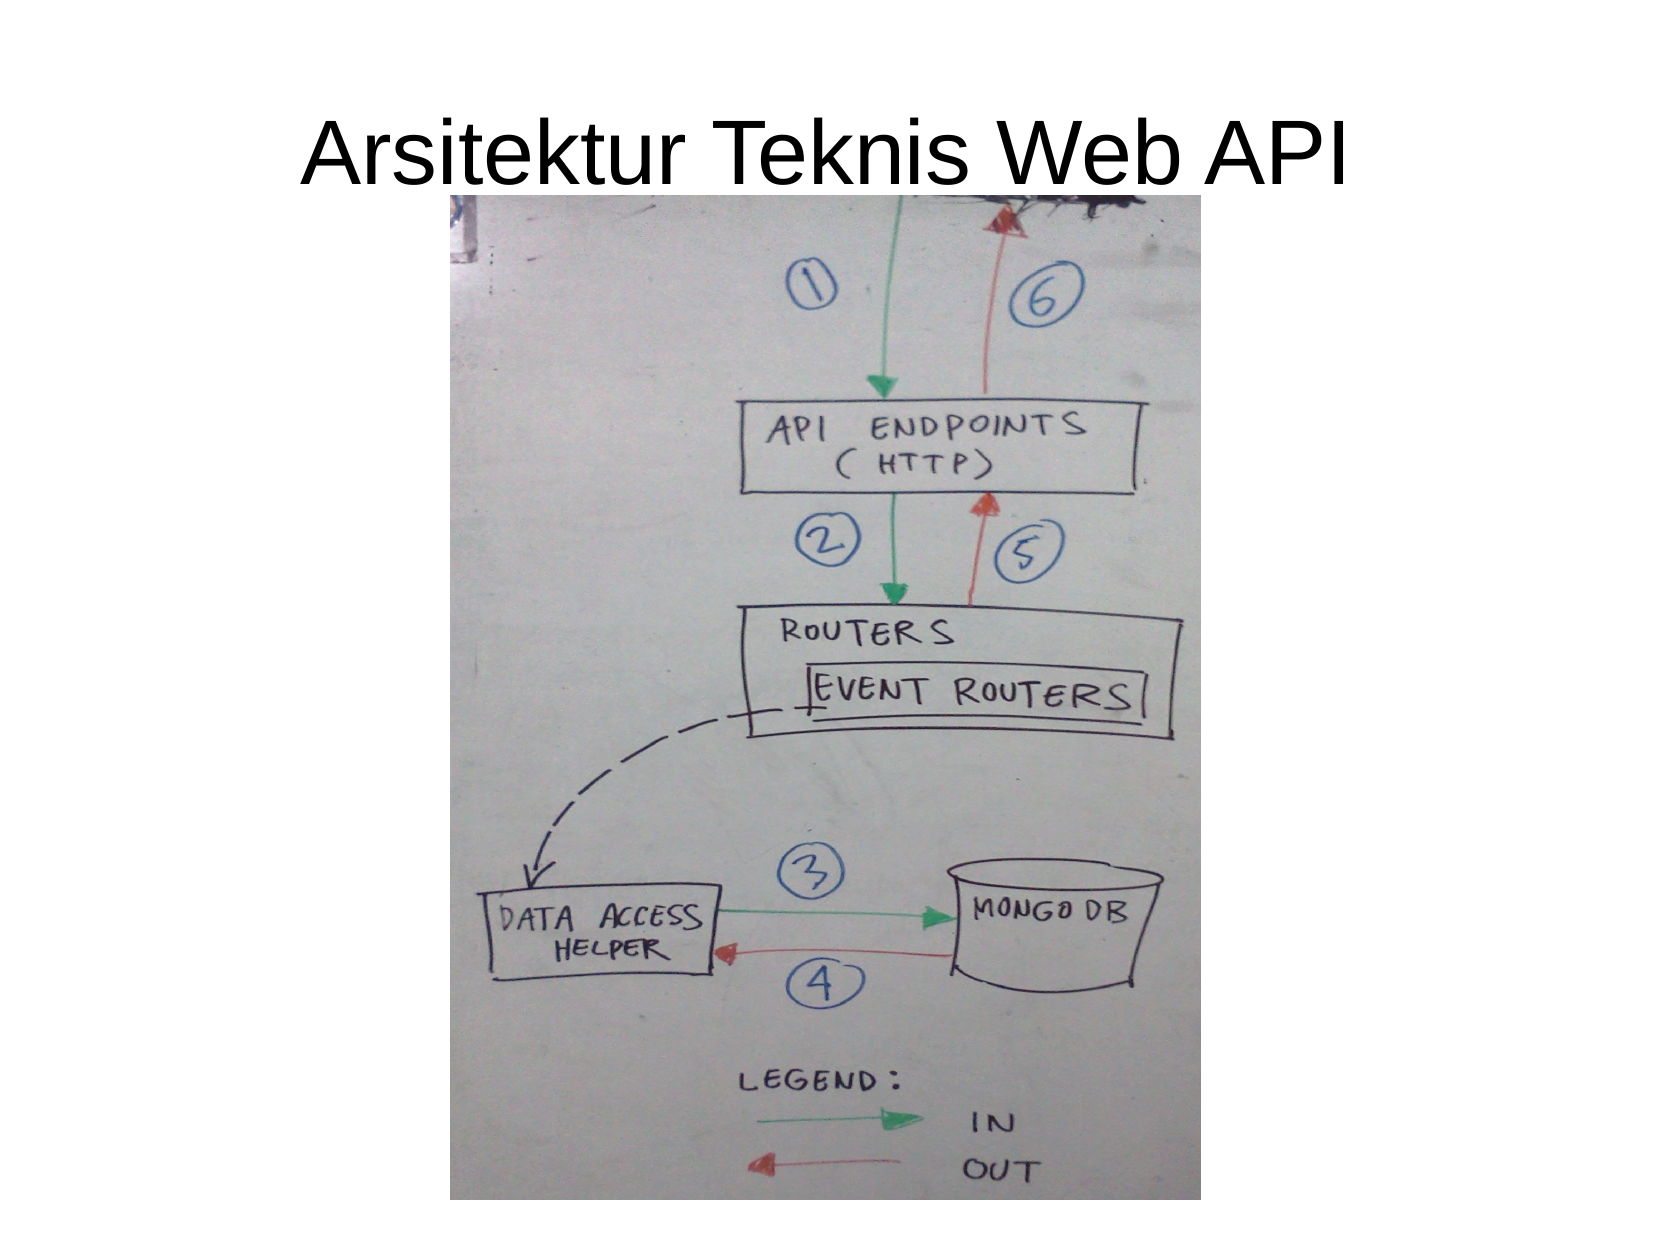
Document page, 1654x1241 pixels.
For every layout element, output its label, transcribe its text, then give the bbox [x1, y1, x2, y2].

title Arsitektur Teknis Web API [82, 49, 1571, 257]
picture [450, 195, 1201, 1201]
